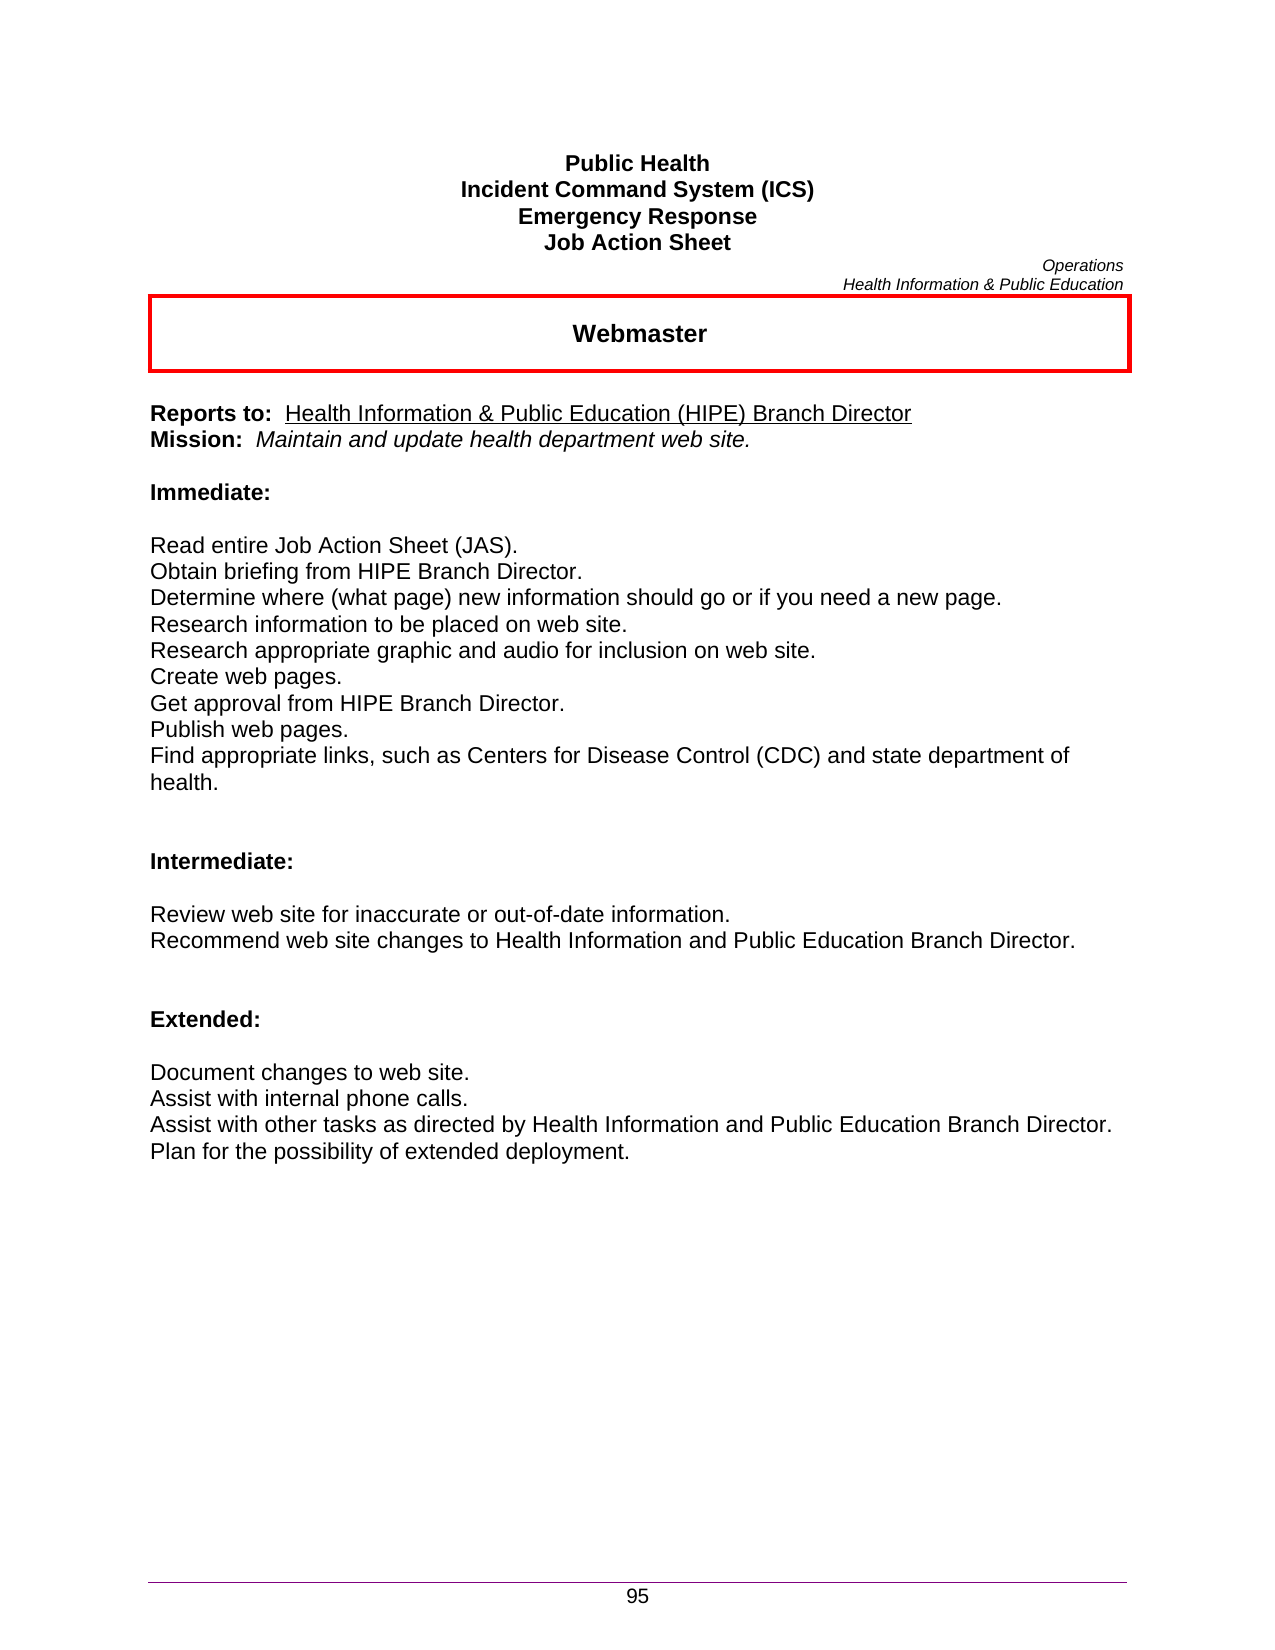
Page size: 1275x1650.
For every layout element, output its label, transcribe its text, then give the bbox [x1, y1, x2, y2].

subtitle Assist with other tasks as directed by Health Information and Public Education Branch Director. [150, 1111, 1125, 1138]
text Emergency Response [150, 203, 1125, 229]
text Operations [150, 255, 1125, 274]
subtitle Get approval from HIPE Branch Director. [150, 690, 1125, 716]
text Incident Command System (ICS) [150, 176, 1125, 203]
subtitle Publish web pages. [150, 716, 1125, 742]
text Mission: Maintain and update health department web site. [150, 426, 1125, 452]
subtitle Research information to be placed on web site. [150, 611, 1125, 637]
subtitle Plan for the possibility of extended deployment. [150, 1138, 1125, 1164]
text Extended: [150, 1006, 1125, 1032]
text Reports to: Health Information & Public Education (HIPE) Branch Director [150, 400, 1125, 426]
subtitle Obtain briefing from HIPE Branch Director. [150, 558, 1125, 584]
subtitle Research appropriate graphic and audio for inclusion on web site. [150, 637, 1125, 663]
subtitle Find appropriate links, such as Centers for Disease Control (CDC) and state department of health. [150, 742, 1125, 795]
text Public Health [150, 150, 1125, 176]
subtitle Read entire Job Action Sheet (JAS). [150, 532, 1125, 558]
subtitle Review web site for inaccurate or out-of-date information. [150, 901, 1125, 927]
text Job Action Sheet [150, 229, 1125, 255]
subtitle Determine where (what page) new information should go or if you need a new page. [150, 584, 1125, 611]
subtitle Document changes to web site. [150, 1059, 1125, 1085]
text Immediate: [150, 479, 1125, 505]
subtitle Assist with internal phone calls. [150, 1085, 1125, 1111]
table_header Webmaster [152, 298, 1127, 369]
subtitle Create web pages. [150, 663, 1125, 690]
text Intermediate: [150, 848, 1125, 874]
subtitle Recommend web site changes to Health Information and Public Education Branch Director. [150, 927, 1125, 953]
text Health Information & Public Education [150, 274, 1125, 294]
